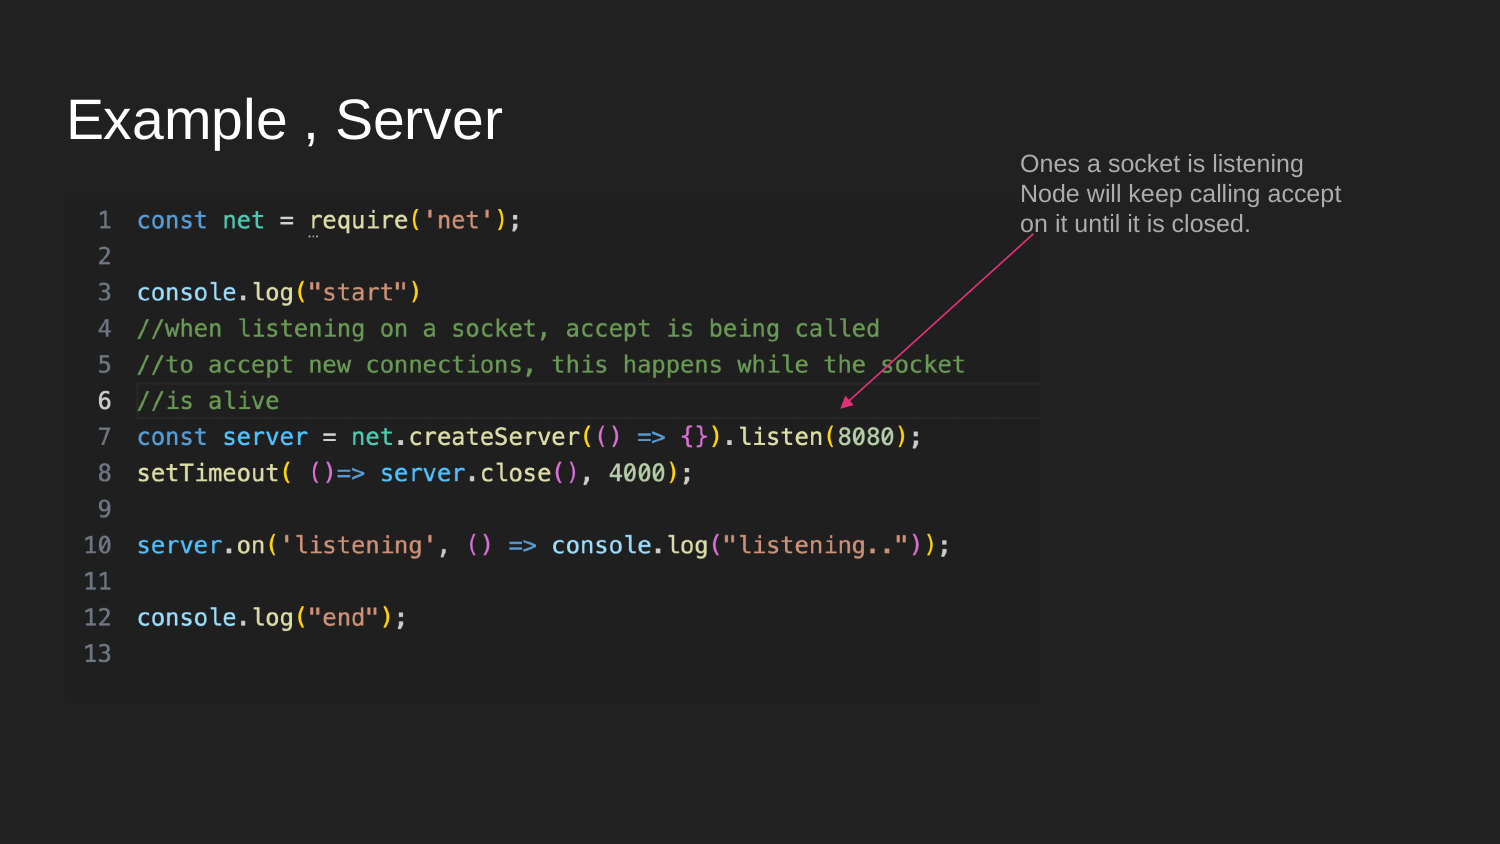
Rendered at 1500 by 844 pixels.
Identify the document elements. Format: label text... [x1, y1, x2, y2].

text_box Ones a socket is listening Node will keep calling accept on it until it is closed. [1005, 132, 1381, 216]
picture [65, 199, 1040, 703]
title Example , Server [51, 72, 1449, 167]
